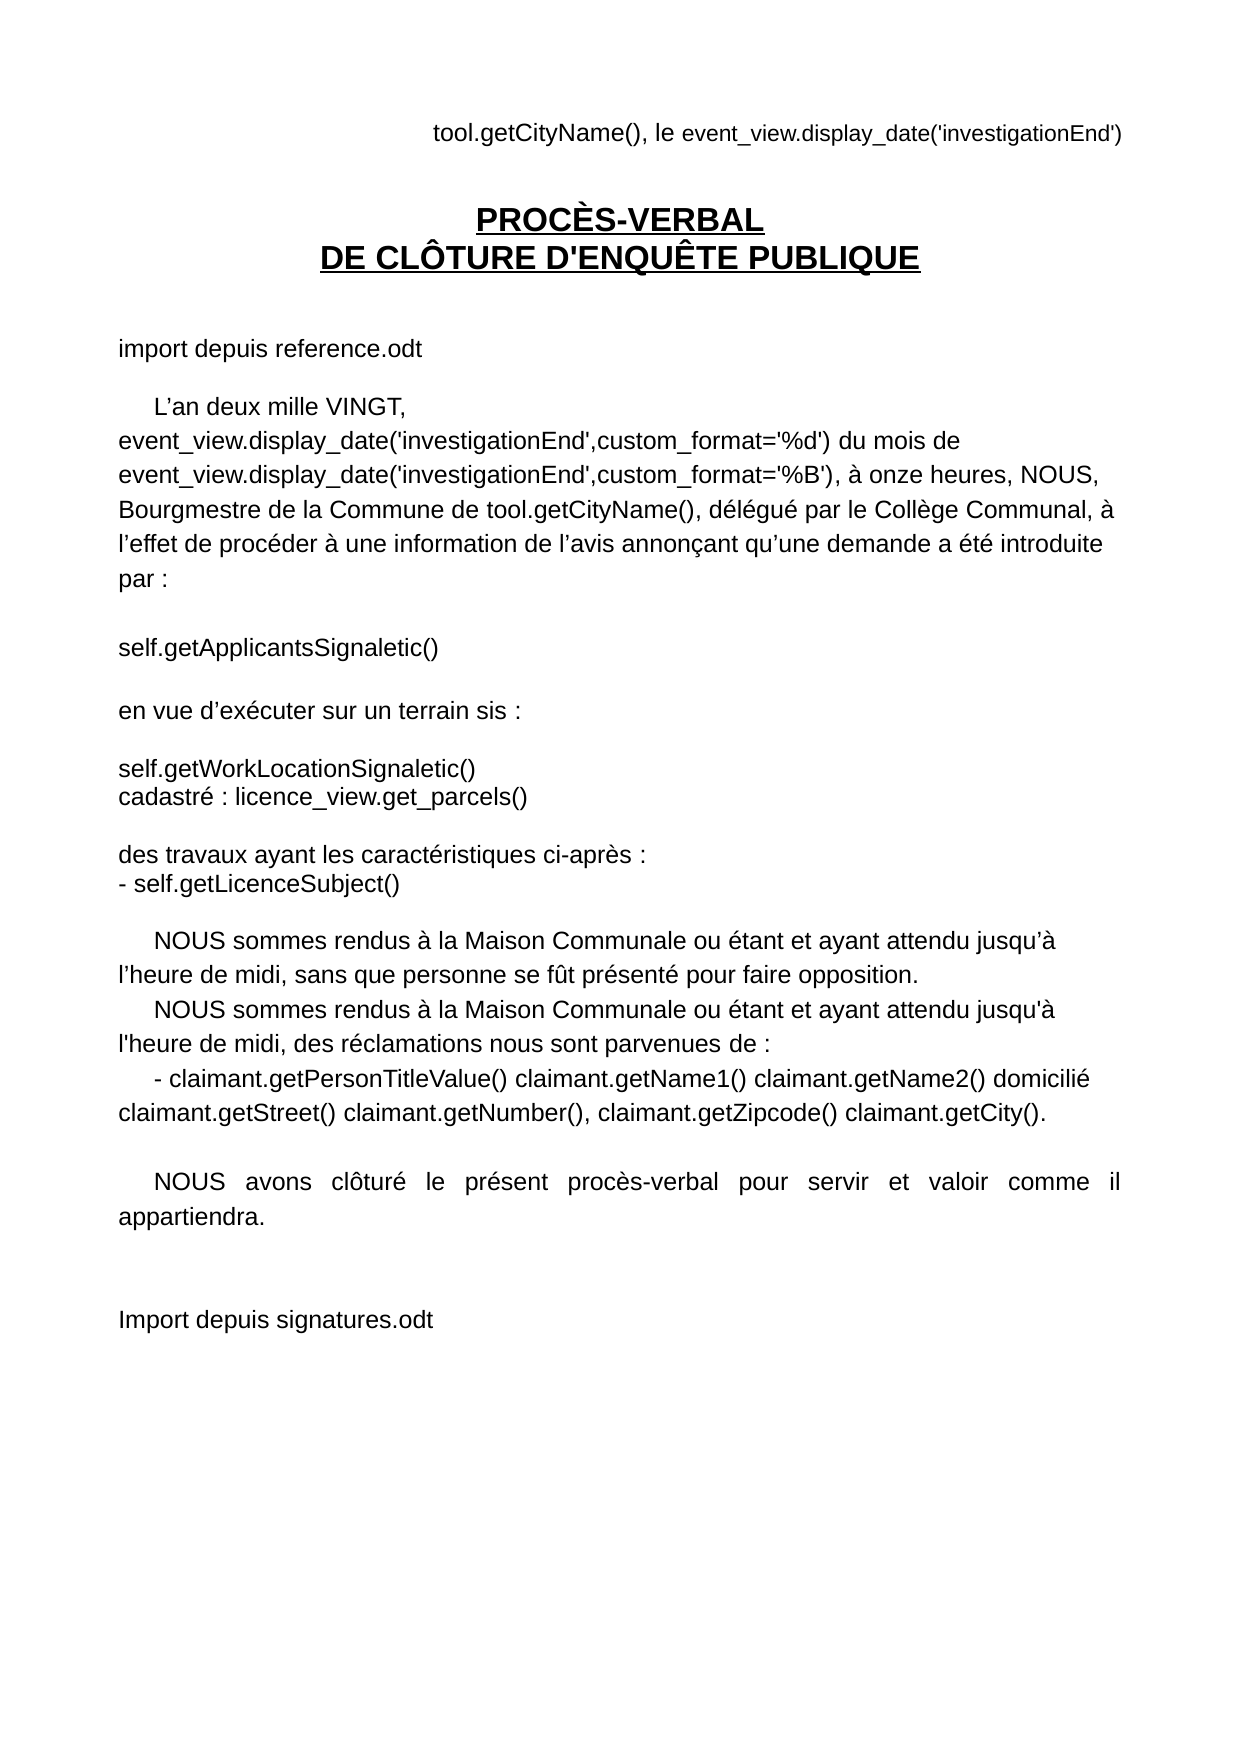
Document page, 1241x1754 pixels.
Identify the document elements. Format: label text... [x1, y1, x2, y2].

text - claimant.getPersonTitleValue() claimant.getName1() claimant.getName2() domicilié claimant.getStreet() claimant.getNumber(), claimant.getZipcode() claimant.getCity(). [118, 1064, 1122, 1127]
text L’an deux mille VINGT, event_view.display_date('investigationEnd',custom_format='%d') du mois de event_view.display_date('investigationEnd',custom_format='%B'), à onze heures, NOUS, Bourgmestre de la Commune de tool.getCityName(), délégué par le Collège Communal, à l’effet de procéder à une information de l’avis annonçant qu’une demande a été introduite par : [118, 391, 1122, 593]
text import depuis reference.odt [118, 334, 1122, 363]
text des travaux ayant les caractéristiques ci-après : [118, 840, 1122, 868]
text tool.getCityName(), le event_view.display_date('investigationEnd') [118, 118, 1122, 147]
text NOUS sommes rendus à la Maison Communale ou étant et ayant attendu jusqu’à l’heure de midi, sans que personne se fût présenté pour faire opposition. [118, 926, 1122, 989]
text en vue d’exécuter sur un terrain sis : [118, 696, 1122, 725]
text NOUS avons clôturé le présent procès-verbal pour servir et valoir comme il appartiendra. [118, 1167, 1122, 1231]
text cadastré : licence_view.get_parcels() [118, 782, 1122, 811]
text - self.getLicenceSubject() [118, 868, 1122, 897]
text self.getApplicantsSignaletic() [118, 633, 1122, 662]
text NOUS sommes rendus à la Maison Communale ou étant et ayant attendu jusqu'à l'heure de midi, des réclamations nous sont parvenues de : [118, 995, 1122, 1058]
text self.getWorkLocationSignaletic() [118, 753, 1122, 782]
text Import depuis signatures.odt [118, 1305, 1122, 1334]
text DE CLÔTURE D'ENQUÊTE PUBLIQUE [118, 238, 1122, 276]
text PROCÈS-VERBAL [118, 199, 1122, 238]
